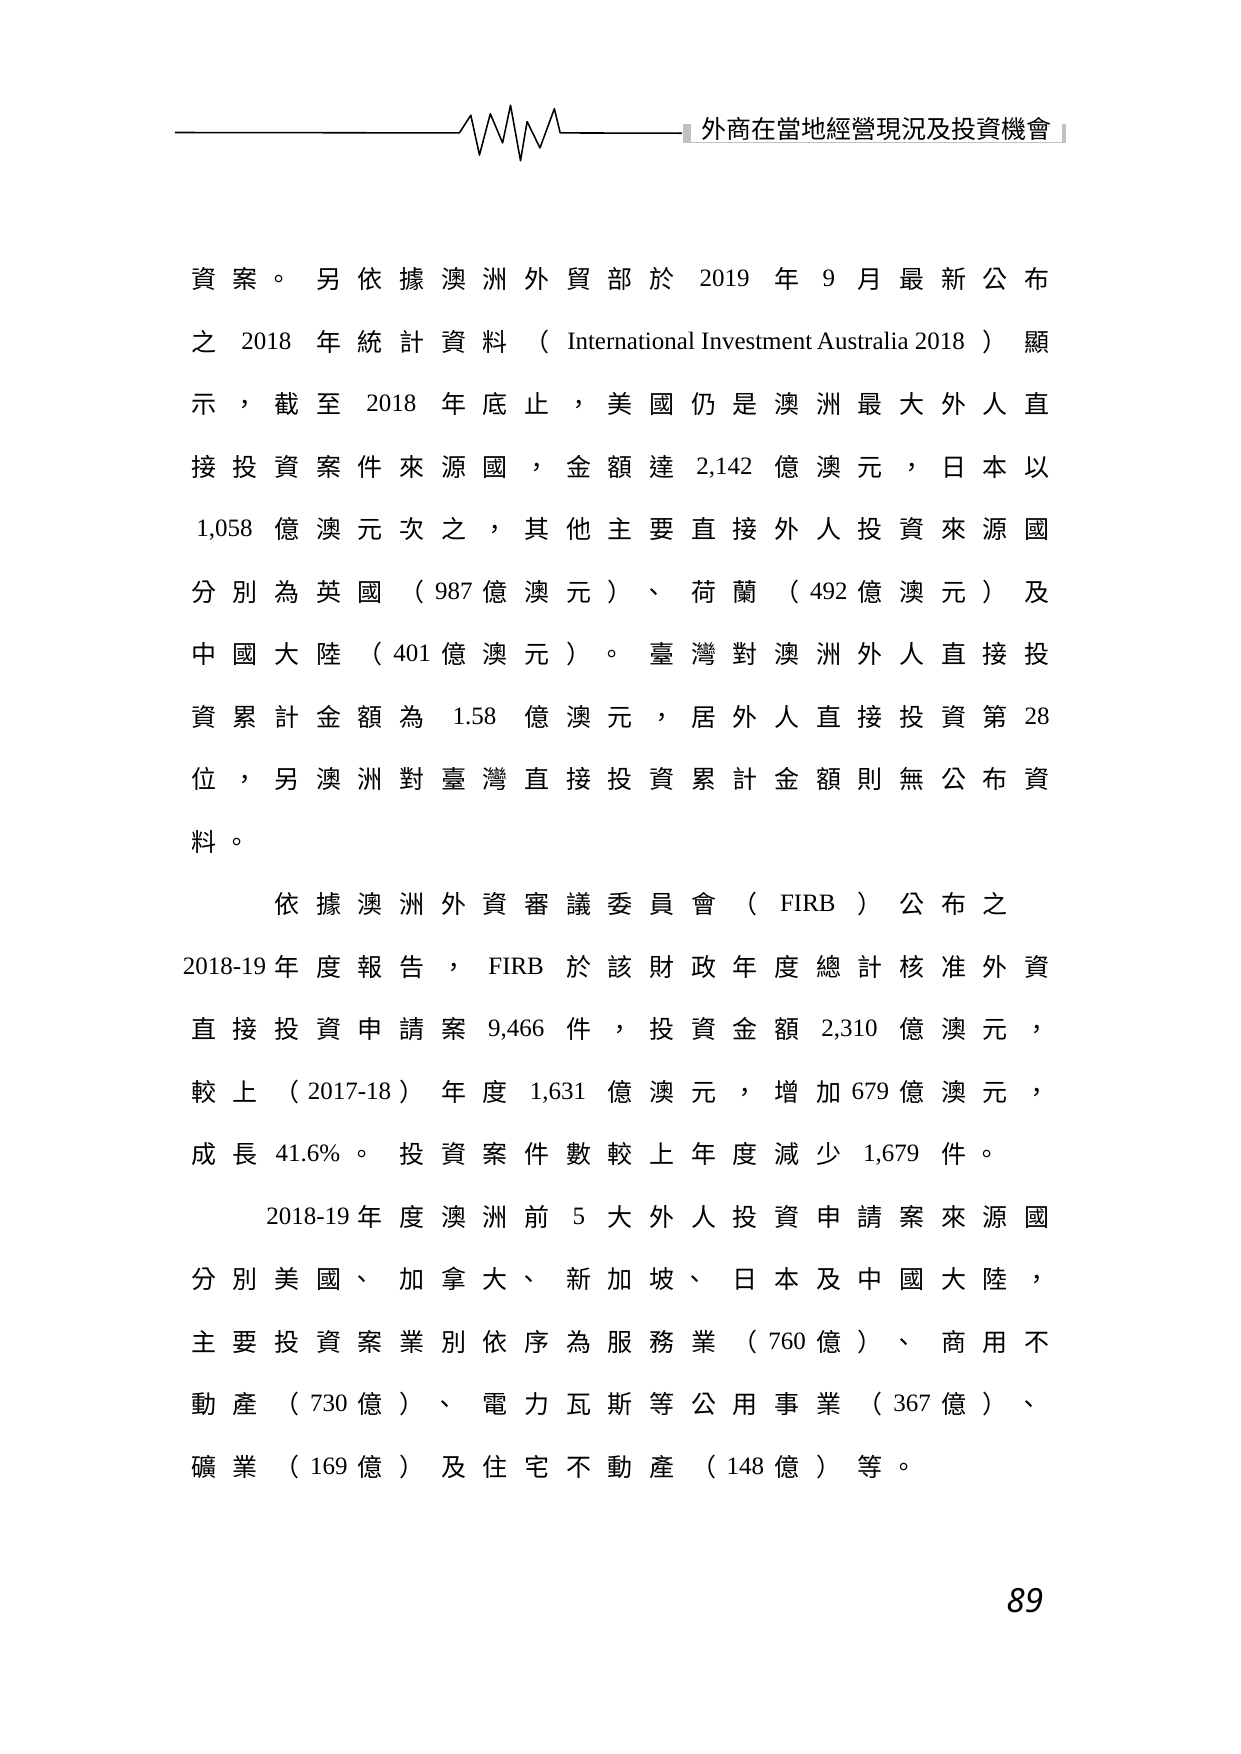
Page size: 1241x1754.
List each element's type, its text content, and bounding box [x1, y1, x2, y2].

text 依據澳洲外資審議委員會（FIRB）公布之2018-19年度報告，FIRB於該財政年度總計核准外資直接投資申請案9,466件，投資金額2,310億澳元，較上（2017-18）年度1,631億澳元，增加679億澳元，成長41.6%。投資案件數較上年度減少1,679件。 [183, 861, 1058, 1174]
text 2018-19年度澳洲前5大外人投資申請案來源國分別美國、加拿大、新加坡、日本及中國大陸，主要投資案業別依序為服務業（760億）、商用不動產（730億）、電力瓦斯等公用事業（367億）、礦業（169億）及住宅不動產（148億）等。 [183, 1174, 1058, 1486]
text 資案。另依據澳洲外貿部於2019年9月最新公布之2018年統計資料（International Investment Australia 2018）顯示，截至2018年底止，美國仍是澳洲最大外人直接投資案件來源國，金額達2,142億澳元，日本以1,058億澳元次之，其他主要直接外人投資來源國分別為英國（987億澳元）、荷蘭（492億澳元）及中國大陸（401億澳元）。臺灣對澳洲外人直接投資累計金額為1.58億澳元，居外人直接投資第28位，另澳洲對臺灣直接投資累計金額則無公布資料。 [183, 236, 1058, 861]
